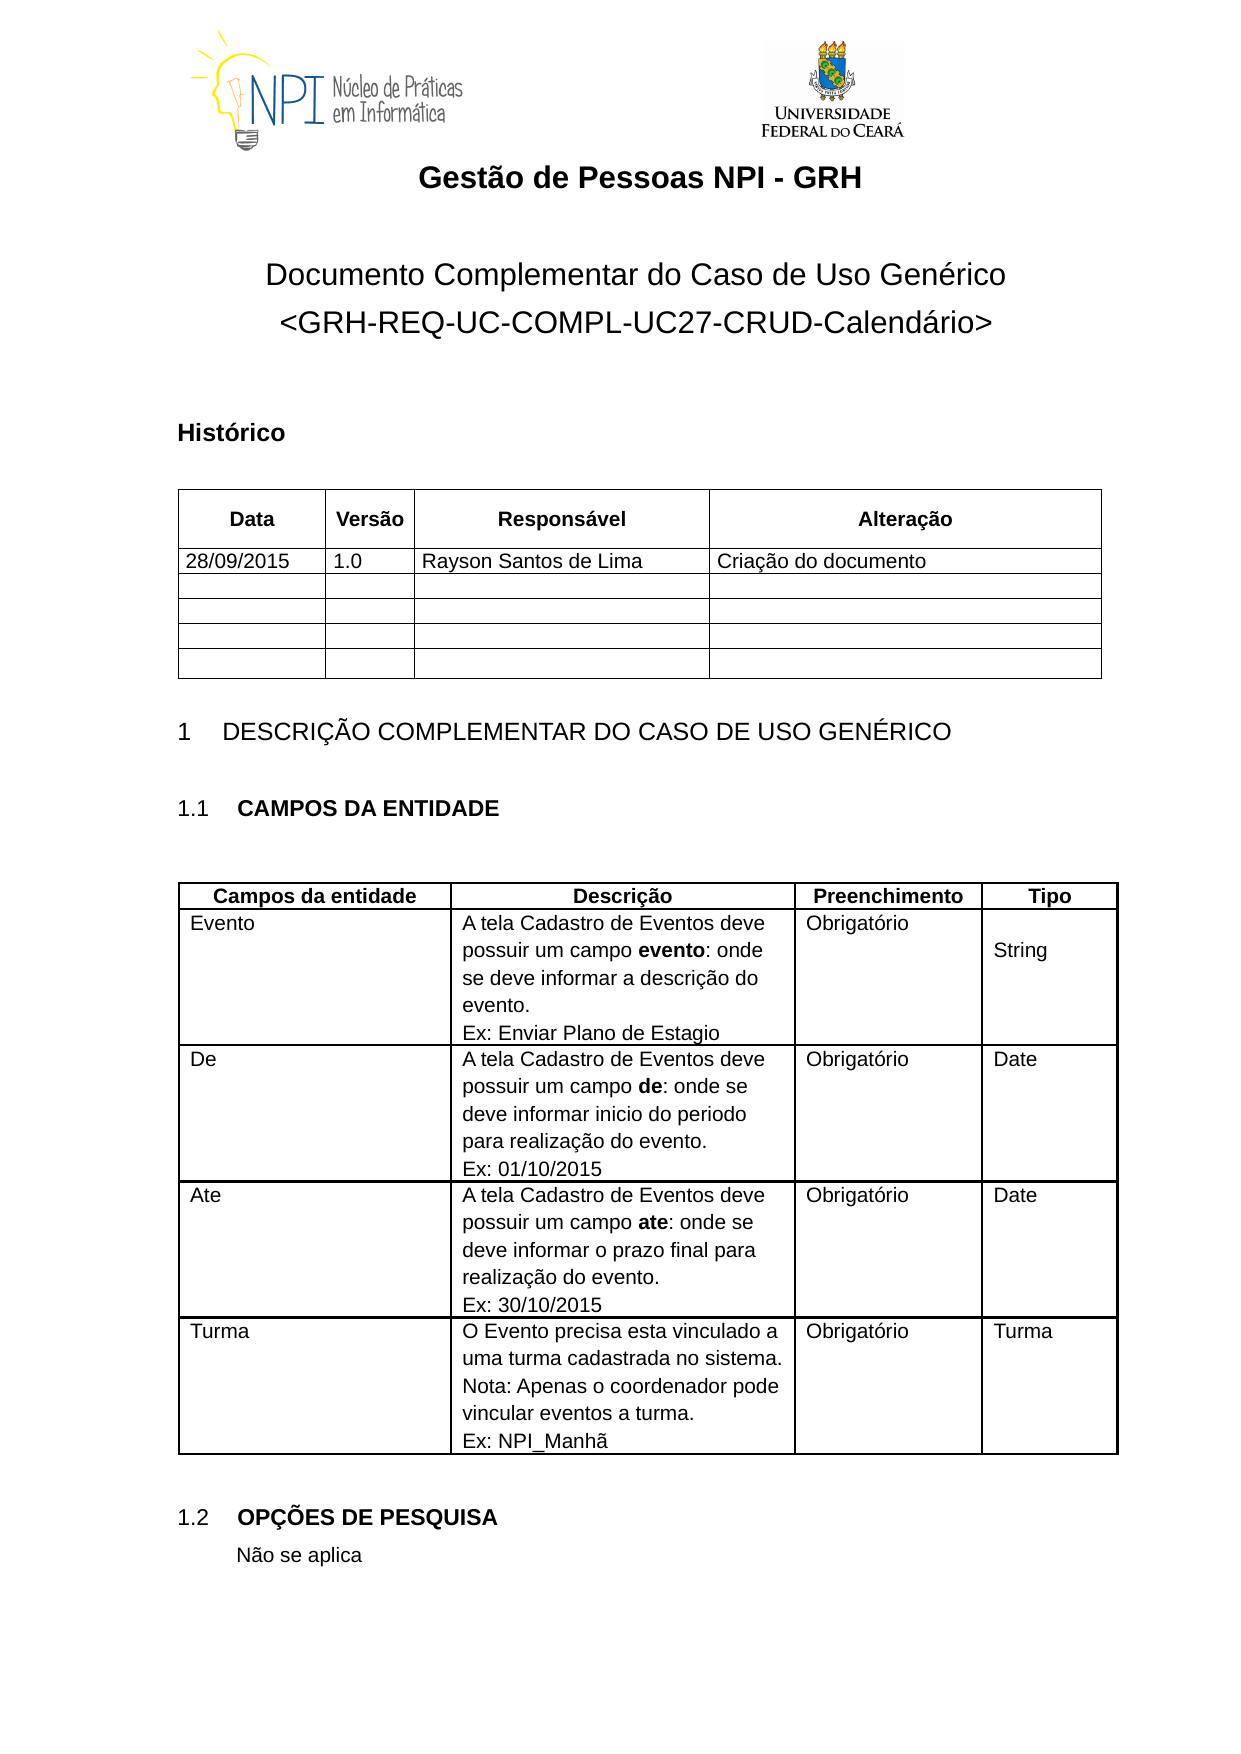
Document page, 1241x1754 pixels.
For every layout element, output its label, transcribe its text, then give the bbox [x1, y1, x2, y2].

subtitle CAMPOS DA ENTIDADE [177, 795, 1104, 822]
table_cell Evento [180, 910, 450, 1044]
text Documento Complementar do Caso de Uso Genérico [177, 256, 1104, 292]
table_cell 28/09/2015 [179, 549, 325, 573]
table_cell 1.0 [326, 549, 414, 573]
table_cell [326, 574, 414, 598]
table_cell Rayson Santos de Lima [415, 549, 709, 573]
table_header Preenchimento [796, 884, 981, 908]
table_cell A tela Cadastro de Eventos deve possuir um campo de: onde se deve informar inicio do periodo para realização do evento. Ex: 01/10/2015 [452, 1046, 794, 1180]
table_cell Obrigatório [796, 1183, 981, 1316]
table_cell [710, 649, 1101, 678]
table_cell [415, 649, 709, 678]
table_cell Date [983, 1046, 1116, 1180]
text <GRH-REQ-UC-COMPL-UC27-CRUD-Calendário> [177, 304, 1104, 340]
table_cell Ate [180, 1183, 450, 1316]
table_cell A tela Cadastro de Eventos deve possuir um campo ate: onde se deve informar o prazo final para realização do evento. Ex: 30/10/2015 [452, 1183, 794, 1316]
table_header Tipo [983, 884, 1116, 908]
subtitle OPÇÕES DE PESQUISA [177, 1504, 1104, 1530]
table_header Versão [326, 490, 414, 548]
table_cell Obrigatório [796, 1319, 981, 1452]
table_cell [415, 624, 709, 648]
table_cell Turma [983, 1319, 1116, 1452]
table_cell [326, 599, 414, 623]
table_header Descrição [452, 884, 794, 908]
picture [181, 22, 472, 159]
picture [761, 41, 905, 139]
table_header Data [179, 490, 325, 548]
table_cell [179, 599, 325, 623]
table_header Responsável [415, 490, 709, 548]
text Não se aplica [236, 1542, 1104, 1566]
table_cell [179, 574, 325, 598]
table_cell O Evento precisa esta vinculado a uma turma cadastrada no sistema. Nota: Apenas o coordenador pode vincular eventos a turma. Ex: NPI_Manhã [452, 1319, 794, 1452]
table_cell Obrigatório [796, 910, 981, 1044]
table_cell [710, 624, 1101, 648]
table_cell String [983, 910, 1116, 1044]
table_cell Turma [180, 1319, 450, 1452]
subtitle Descrição complementar do caso de uso genérico [177, 717, 1104, 745]
table_cell [710, 574, 1101, 598]
table_cell [415, 599, 709, 623]
table_header Alteração [710, 490, 1101, 548]
table_cell A tela Cadastro de Eventos deve possuir um campo evento: onde se deve informar a descrição do evento. Ex: Enviar Plano de Estagio [452, 910, 794, 1044]
table_cell [179, 624, 325, 648]
text Gestão de Pessoas NPI - GRH [177, 125, 1104, 195]
table_cell [326, 624, 414, 648]
table_cell [326, 649, 414, 678]
table_header Campos da entidade [180, 884, 450, 908]
table_cell [415, 574, 709, 598]
table_cell [179, 649, 325, 678]
table_cell De [180, 1046, 450, 1180]
table_cell Obrigatório [796, 1046, 981, 1180]
table_cell Date [983, 1183, 1116, 1316]
table_cell [710, 599, 1101, 623]
text Histórico [177, 418, 1104, 447]
table_cell Criação do documento [710, 549, 1101, 573]
